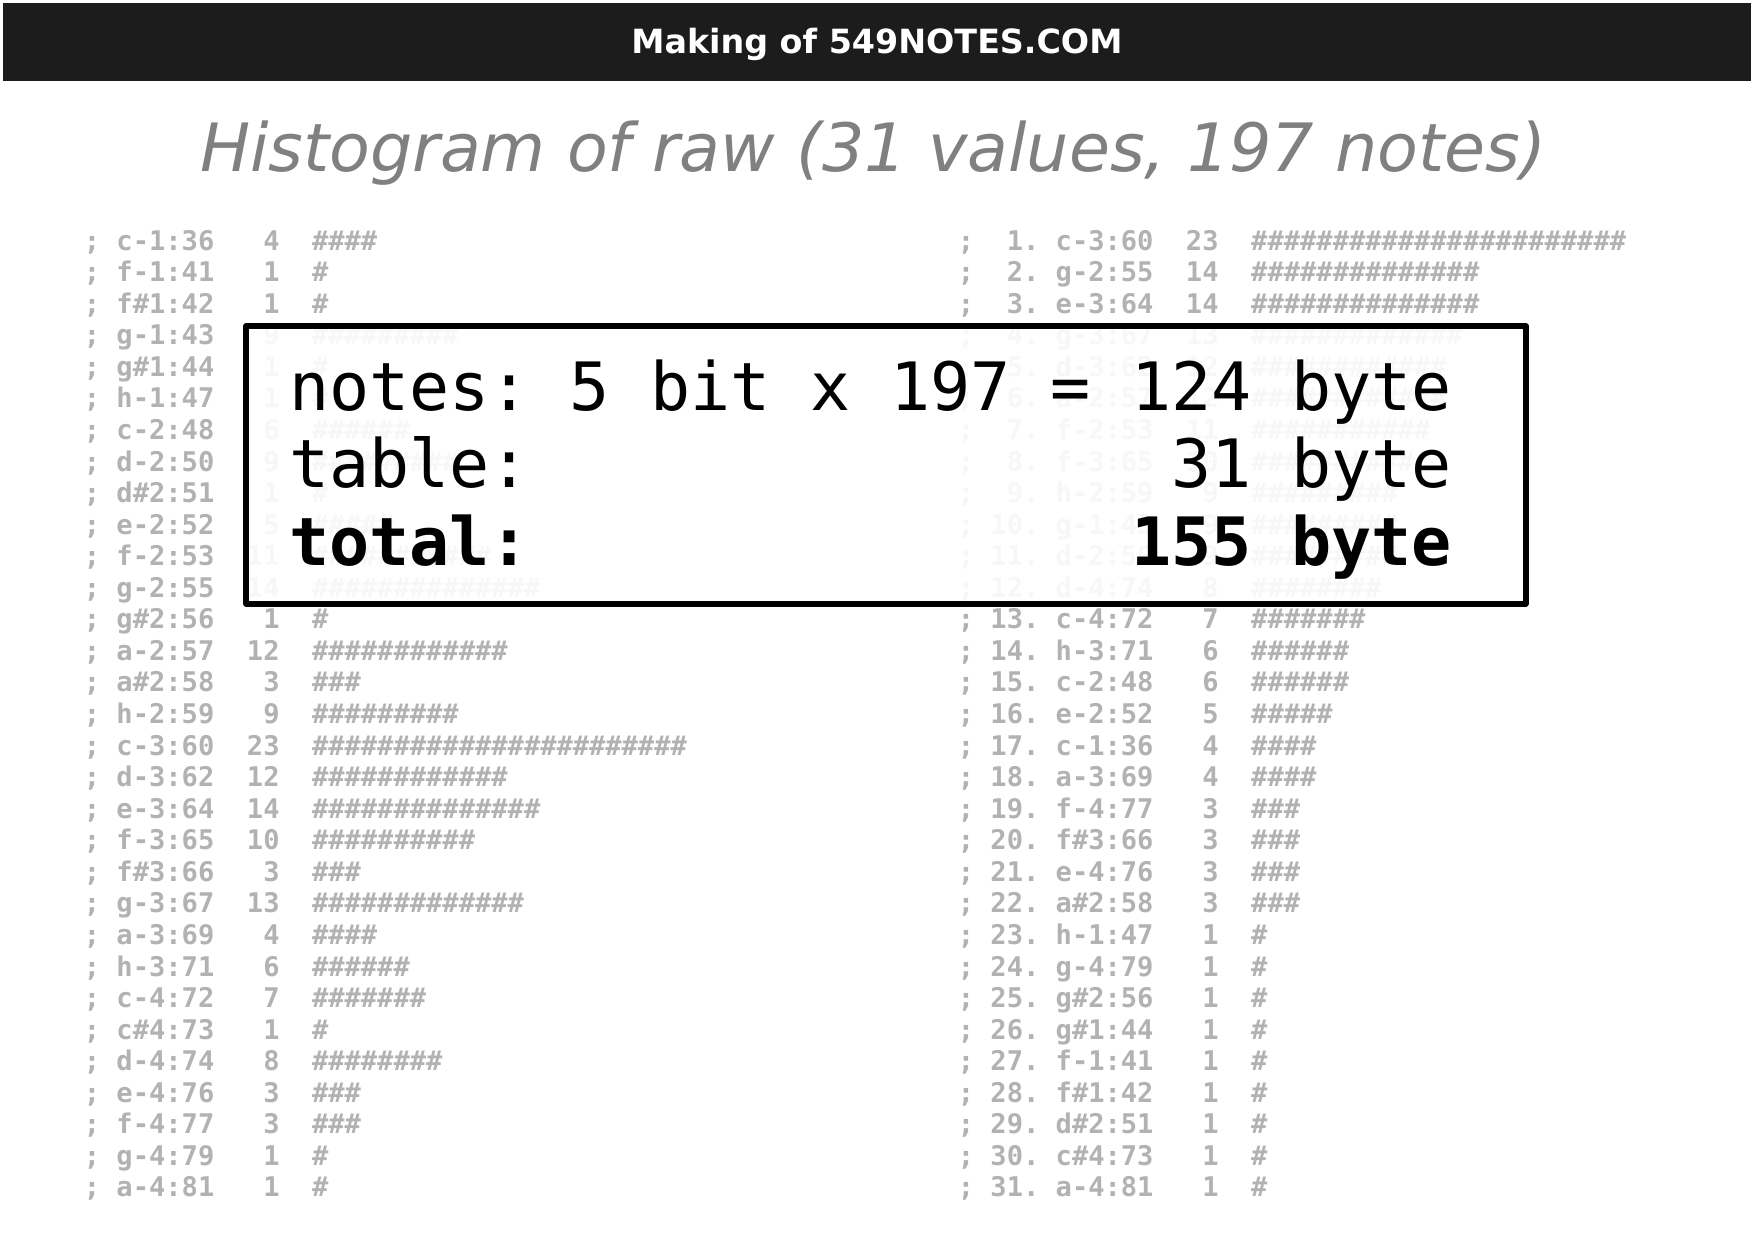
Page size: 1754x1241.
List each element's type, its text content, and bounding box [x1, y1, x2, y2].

table_header ; c-1:36 4 #### ; f-1:41 1 # ; f#1:42 1 # ; g-1:43 9 ######### ; g#1:44 1 # ; h-1:47 1 # ; c-2:48 6 ###### ; d-2:50 9 ######### ; d#2:51 1 # ; e-2:52 5 ##### ; f-2:53 11 ########### ; g-2:55 14 ############## ; g#2:56 1 # ; a-2:57 12 ############ ; a#2:58 3 ### ; h-2:59 9 ######### ; c-3:60 23 ####################### ; d-3:62 12 ############ ; e-3:64 14 ############## ; f-3:65 10 ########## ; f#3:66 3 ### ; g-3:67 13 ############# ; a-3:69 4 #### ; h-3:71 6 ###### ; c-4:72 7 ####### ; c#4:73 1 # ; d-4:74 8 ######## ; e-4:76 3 ### ; f-4:77 3 ### ; g-4:79 1 # ; a-4:81 1 # [3, 188, 877, 1209]
text Histogram of raw (31 values, 197 notes) [3, 110, 1751, 188]
table_header ; 1. c-3:60 23 ####################### ; 2. g-2:55 14 ############## ; 3. e-3:64 14 ############## ; 4. g-3:67 13 ############# ; 5. d-3:62 12 ############ ; 6. a-2:57 12 ############ ; 7. f-2:53 11 ########### ; 8. f-3:65 10 ########## ; 9. h-2:59 9 ######### ; 10. g-1:43 9 ######### ; 11. d-2:50 9 ######### ; 12. d-4:74 8 ######## ; 13. c-4:72 7 ####### ; 14. h-3:71 6 ###### ; 15. c-2:48 6 ###### ; 16. e-2:52 5 ##### ; 17. c-1:36 4 #### ; 18. a-3:69 4 #### ; 19. f-4:77 3 ### ; 20. f#3:66 3 ### ; 21. e-4:76 3 ### ; 22. a#2:58 3 ### ; 23. h-1:47 1 # ; 24. g-4:79 1 # ; 25. g#2:56 1 # ; 26. g#1:44 1 # ; 27. f-1:41 1 # ; 28. f#1:42 1 # ; 29. d#2:51 1 # ; 30. c#4:73 1 # ; 31. a-4:81 1 # [877, 188, 1751, 1209]
